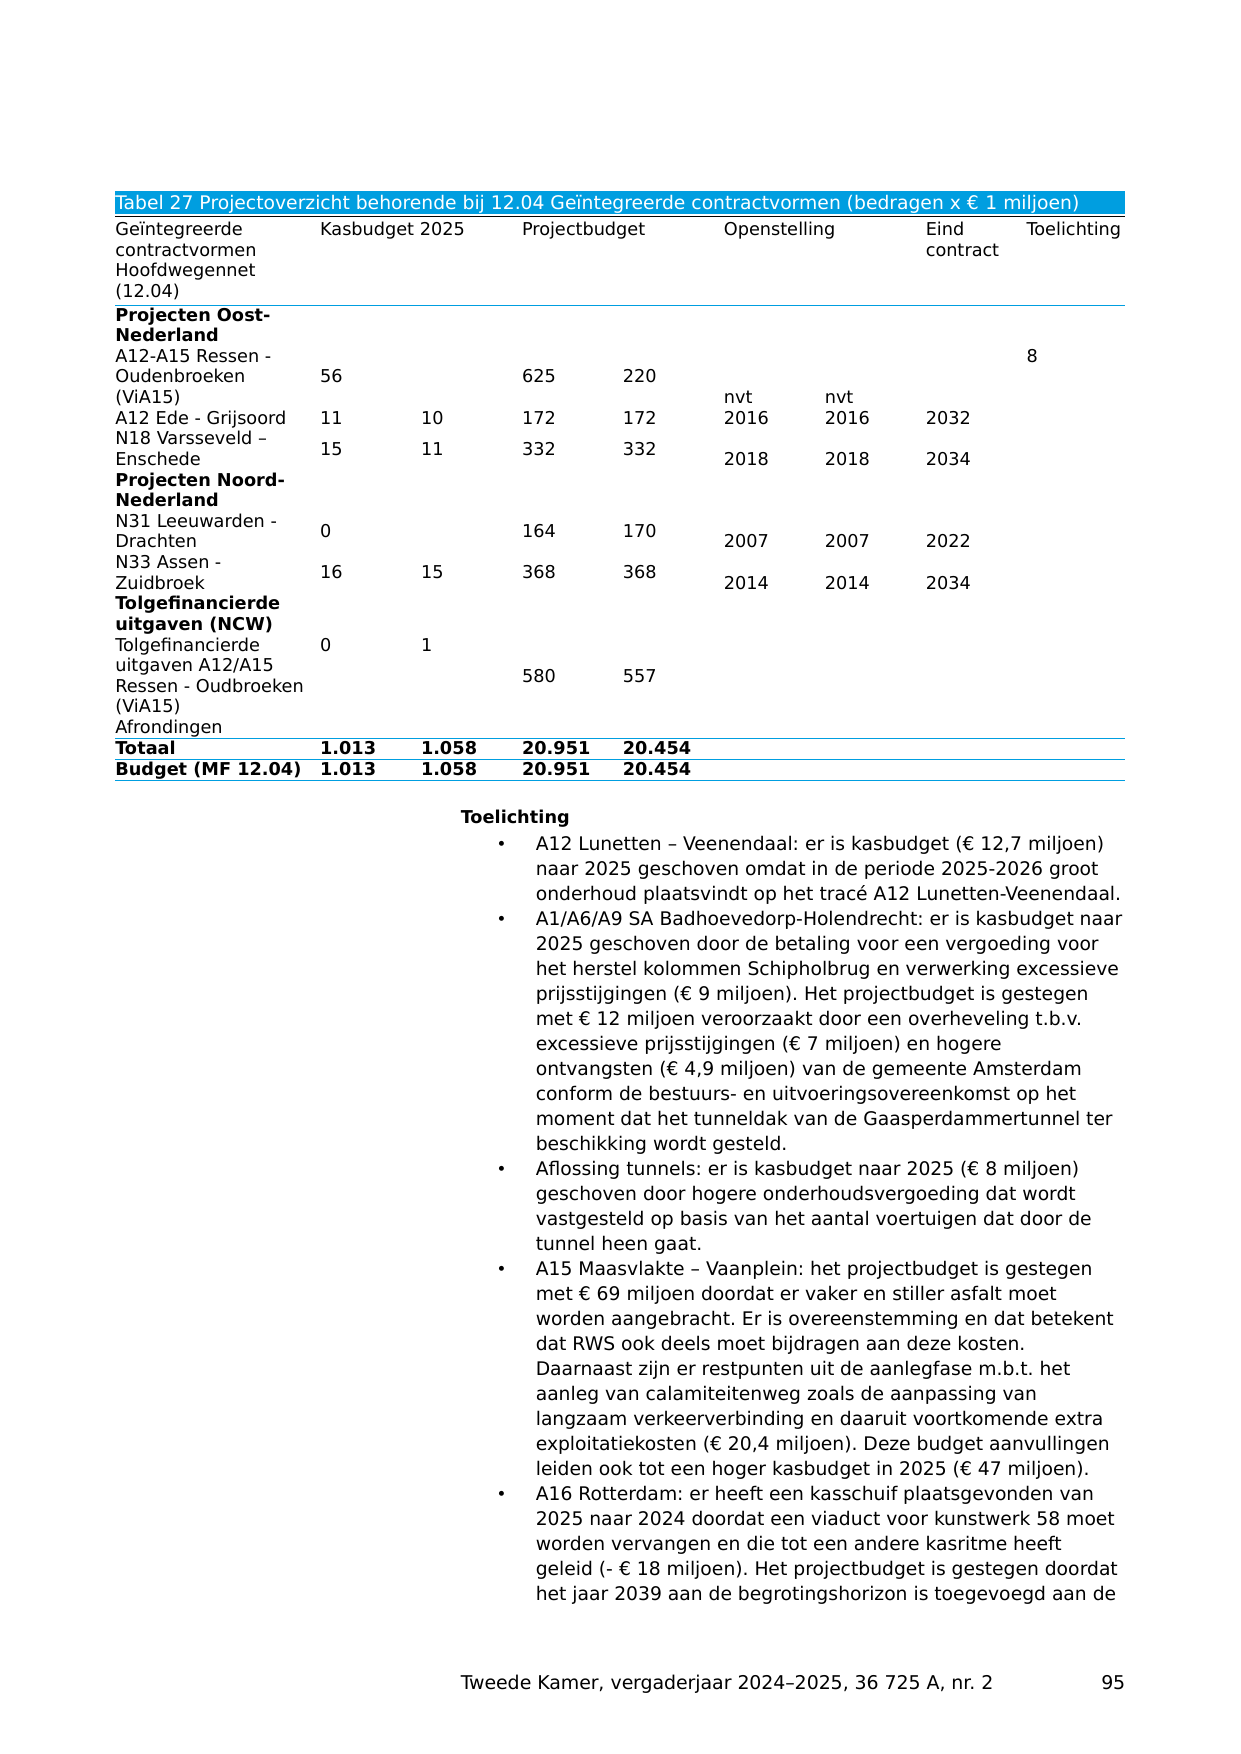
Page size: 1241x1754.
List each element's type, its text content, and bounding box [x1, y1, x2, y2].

table_cell 368 [519, 552, 620, 593]
table_cell [1024, 408, 1125, 428]
table_cell [822, 739, 923, 759]
table_cell [721, 635, 822, 717]
table_cell [418, 306, 519, 346]
table_cell 16 [317, 552, 418, 593]
table_cell [721, 760, 822, 780]
table_cell [923, 593, 1023, 634]
table_cell 2007 [822, 511, 923, 552]
table_cell 8 [1024, 346, 1125, 408]
table_cell 2014 [822, 552, 923, 593]
table_cell 10 [418, 408, 519, 428]
list A12 Lunetten – Veenendaal: er is kasbudget (€ 12,7 miljoen) naar 2025 geschoven omdat in de periode 2025-2026 groot onderhoud plaatsvindt op het tracé A12 Lunetten-Veenendaal. [498, 831, 1125, 906]
table_cell [519, 593, 620, 634]
table_cell Afrondingen [115, 717, 317, 738]
table_cell 20.951 [519, 760, 620, 780]
table_cell 20.454 [620, 760, 721, 780]
list Aflossing tunnels: er is kasbudget naar 2025 (€ 8 miljoen) geschoven door hogere onderhoudsvergoeding dat wordt vastgesteld op basis van het aantal voertuigen dat door de tunnel heen gaat. [498, 1156, 1125, 1256]
table_cell [317, 470, 418, 511]
table_cell [923, 346, 1023, 408]
table_cell [1024, 717, 1125, 738]
text Toelichting [461, 806, 1125, 828]
table_cell [418, 346, 519, 408]
table_cell 2018 [721, 428, 822, 469]
table_cell 20.454 [620, 739, 721, 759]
table_cell [721, 593, 822, 634]
table_cell [418, 470, 519, 511]
table_cell [1024, 428, 1125, 469]
table_cell [923, 306, 1023, 346]
table_cell [317, 593, 418, 634]
table_cell 172 [620, 408, 721, 428]
table_cell 170 [620, 511, 721, 552]
table_cell 2032 [923, 408, 1023, 428]
table_cell Eind contract [923, 217, 1023, 304]
table_cell 332 [620, 428, 721, 469]
list A1/A6/A9 SA Badhoevedorp-Holendrecht: er is kasbudget naar 2025 geschoven door de betaling voor een vergoeding voor het herstel kolommen Schipholbrug en verwerking excessieve prijsstijgingen (€ 9 miljoen). Het projectbudget is gestegen met € 12 miljoen veroorzaakt door een overheveling t.b.v. excessieve prijsstijgingen (€ 7 miljoen) en hogere ontvangsten (€ 4,9 miljoen) van de gemeente Amsterdam conform de bestuurs- en uitvoeringsovereenkomst op het moment dat het tunneldak van de Gaasperdammertunnel ter beschikking wordt gesteld. [498, 906, 1125, 1156]
table_cell N33 Assen - Zuidbroek [115, 552, 317, 593]
table_cell [1024, 739, 1125, 759]
table_cell 557 [620, 635, 721, 717]
table_cell Budget (MF 12.04) [115, 760, 317, 780]
table_cell [620, 306, 721, 346]
table_cell [721, 306, 822, 346]
table_cell [418, 511, 519, 552]
table_cell [1024, 552, 1125, 593]
table_cell 1 [418, 635, 519, 717]
table_cell [822, 593, 923, 634]
table_cell 220 [620, 346, 721, 408]
table_cell [923, 739, 1023, 759]
table_cell [1024, 635, 1125, 717]
table_cell 1.058 [418, 739, 519, 759]
table_cell [620, 470, 721, 511]
table_cell [519, 717, 620, 738]
table_cell Projecten Oost-Nederland [115, 306, 317, 346]
table_cell N31 Leeuwarden - Drachten [115, 511, 317, 552]
table_cell [519, 470, 620, 511]
table_cell 580 [519, 635, 620, 717]
table_cell [317, 306, 418, 346]
table_cell [822, 760, 923, 780]
table_cell [822, 717, 923, 738]
table_cell 2016 [721, 408, 822, 428]
table_cell [1024, 593, 1125, 634]
table_cell 0 [317, 511, 418, 552]
list A16 Rotterdam: er heeft een kasschuif plaatsgevonden van 2025 naar 2024 doordat een viaduct voor kunstwerk 58 moet worden vervangen en die tot een andere kasritme heeft geleid (- € 18 miljoen). Het projectbudget is gestegen doordat het jaar 2039 aan de begrotingshorizon is toegevoegd aan de [498, 1481, 1125, 1606]
table_cell nvt [721, 346, 822, 408]
table_cell [822, 306, 923, 346]
table_cell [721, 739, 822, 759]
table_cell [1024, 306, 1125, 346]
table_cell [721, 470, 822, 511]
table_cell [1024, 511, 1125, 552]
table_cell 2014 [721, 552, 822, 593]
table_cell 1.013 [317, 739, 418, 759]
table_cell [1024, 760, 1125, 780]
table_cell nvt [822, 346, 923, 408]
table_cell N18 Varsseveld – Enschede [115, 428, 317, 469]
table_cell 1.058 [418, 760, 519, 780]
table_cell 56 [317, 346, 418, 408]
table_cell Kasbudget 2025 [317, 217, 519, 304]
table_cell 332 [519, 428, 620, 469]
table_cell Projectbudget [519, 217, 721, 304]
table_cell 0 [317, 635, 418, 717]
list A15 Maasvlakte – Vaanplein: het projectbudget is gestegen met € 69 miljoen doordat er vaker en stiller asfalt moet worden aangebracht. Er is overeenstemming en dat betekent dat RWS ook deels moet bijdragen aan deze kosten. Daarnaast zijn er restpunten uit de aanlegfase m.b.t. het aanleg van calamiteitenweg zoals de aanpassing van langzaam verkeerverbinding en daaruit voortkomende extra exploitatiekosten (€ 20,4 miljoen). Deze budget aanvullingen leiden ook tot een hoger kasbudget in 2025 (€ 47 miljoen). [498, 1256, 1125, 1481]
table_cell 11 [317, 408, 418, 428]
table_cell [620, 717, 721, 738]
table_cell 2022 [923, 511, 1023, 552]
table_cell [923, 717, 1023, 738]
table_cell A12 Ede - Grijsoord [115, 408, 317, 428]
table_cell [620, 593, 721, 634]
table_cell [317, 717, 418, 738]
table_cell [1024, 470, 1125, 511]
table_cell Tolgefinancierde uitgaven (NCW) [115, 593, 317, 634]
table_cell 11 [418, 428, 519, 469]
table_cell Openstelling [721, 217, 923, 304]
table_cell [923, 760, 1023, 780]
table_cell 15 [317, 428, 418, 469]
table_cell Totaal [115, 739, 317, 759]
table_cell 172 [519, 408, 620, 428]
table_cell 1.013 [317, 760, 418, 780]
table_cell [418, 717, 519, 738]
table_cell [519, 306, 620, 346]
table_cell 2034 [923, 428, 1023, 469]
table_cell [822, 470, 923, 511]
table_cell 2007 [721, 511, 822, 552]
table_cell 20.951 [519, 739, 620, 759]
table_cell Projecten Noord-Nederland [115, 470, 317, 511]
table_cell 368 [620, 552, 721, 593]
table_cell 2018 [822, 428, 923, 469]
table_cell [822, 635, 923, 717]
table_cell [721, 717, 822, 738]
table_cell 2016 [822, 408, 923, 428]
table_cell 625 [519, 346, 620, 408]
table_cell Geïntegreerde contractvormen Hoofdwegennet (12.04) [115, 217, 317, 304]
table_cell [418, 593, 519, 634]
table_cell Tolgefinancierde uitgaven A12/A15 Ressen - Oudbroeken (ViA15) [115, 635, 317, 717]
table_cell 15 [418, 552, 519, 593]
table_cell 2034 [923, 552, 1023, 593]
table_cell Toelichting [1024, 217, 1125, 304]
table_cell A12-A15 Ressen - Oudenbroeken (ViA15) [115, 346, 317, 408]
table_cell [923, 470, 1023, 511]
table_cell [923, 635, 1023, 717]
table_cell 164 [519, 511, 620, 552]
